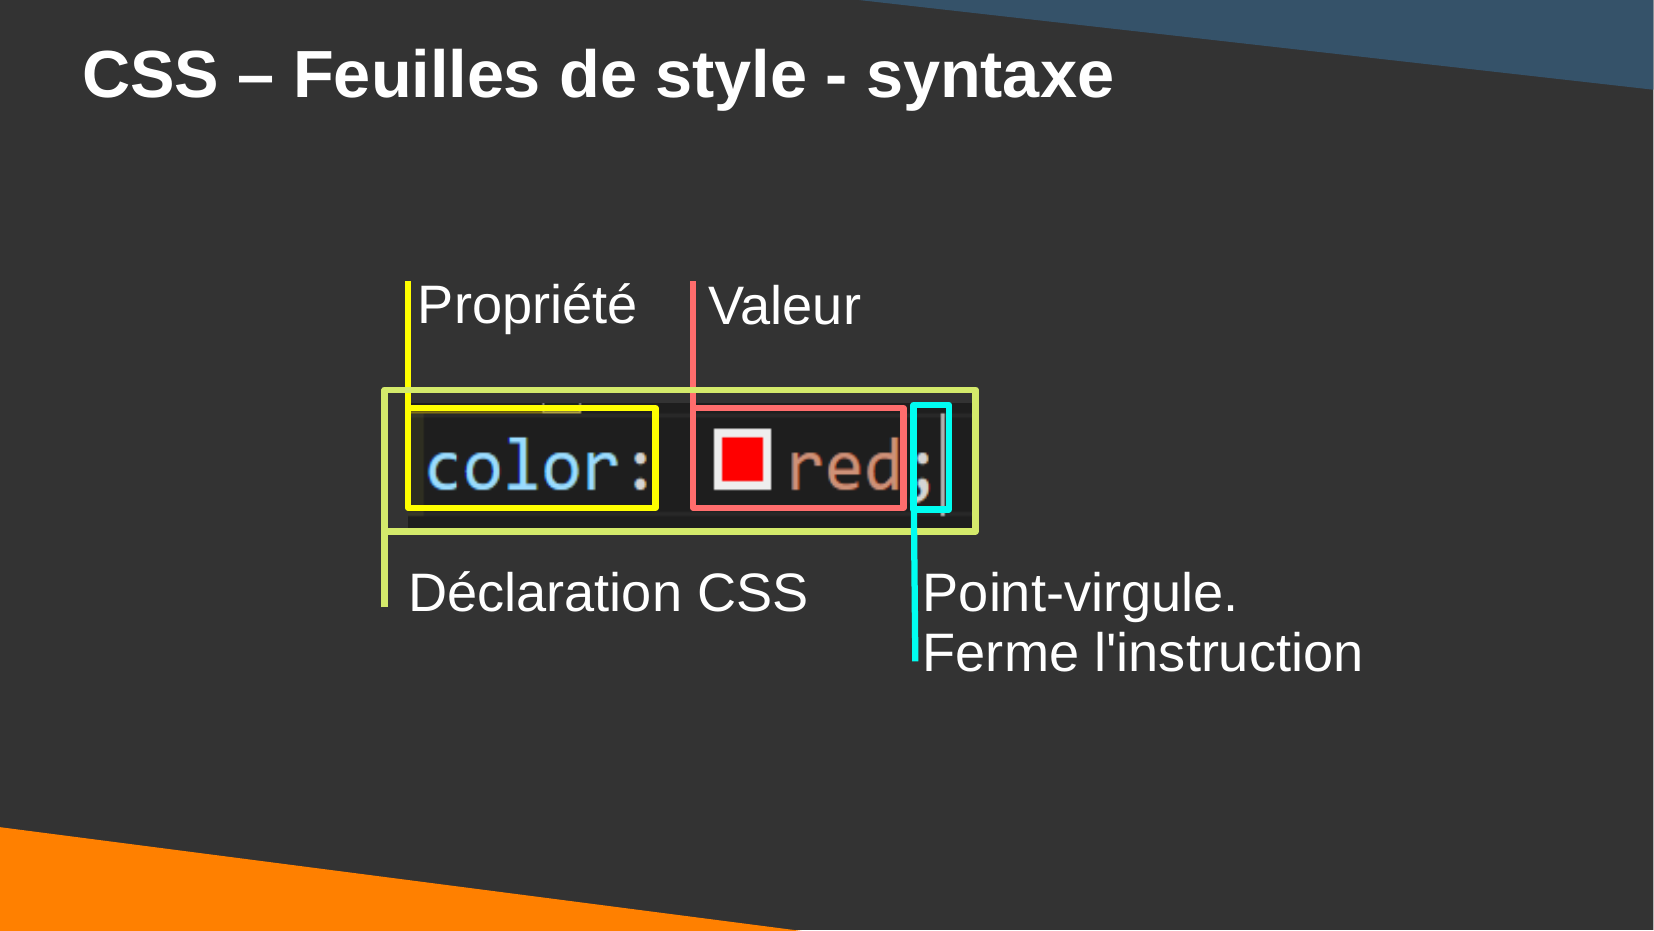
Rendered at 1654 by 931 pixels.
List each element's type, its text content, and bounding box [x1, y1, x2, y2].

text_box [858, 0, 1654, 90]
title CSS – Feuilles de style - syntaxe [82, 37, 1571, 114]
picture [917, 408, 946, 506]
picture [696, 411, 900, 505]
picture [408, 403, 910, 528]
title Déclaration CSS [408, 562, 874, 654]
title Valeur [708, 275, 949, 344]
text_box [0, 827, 802, 931]
title Point-virgule. Ferme l'instruction [922, 562, 1388, 684]
picture [918, 403, 972, 528]
title Propriété [417, 274, 664, 349]
picture [411, 411, 652, 505]
